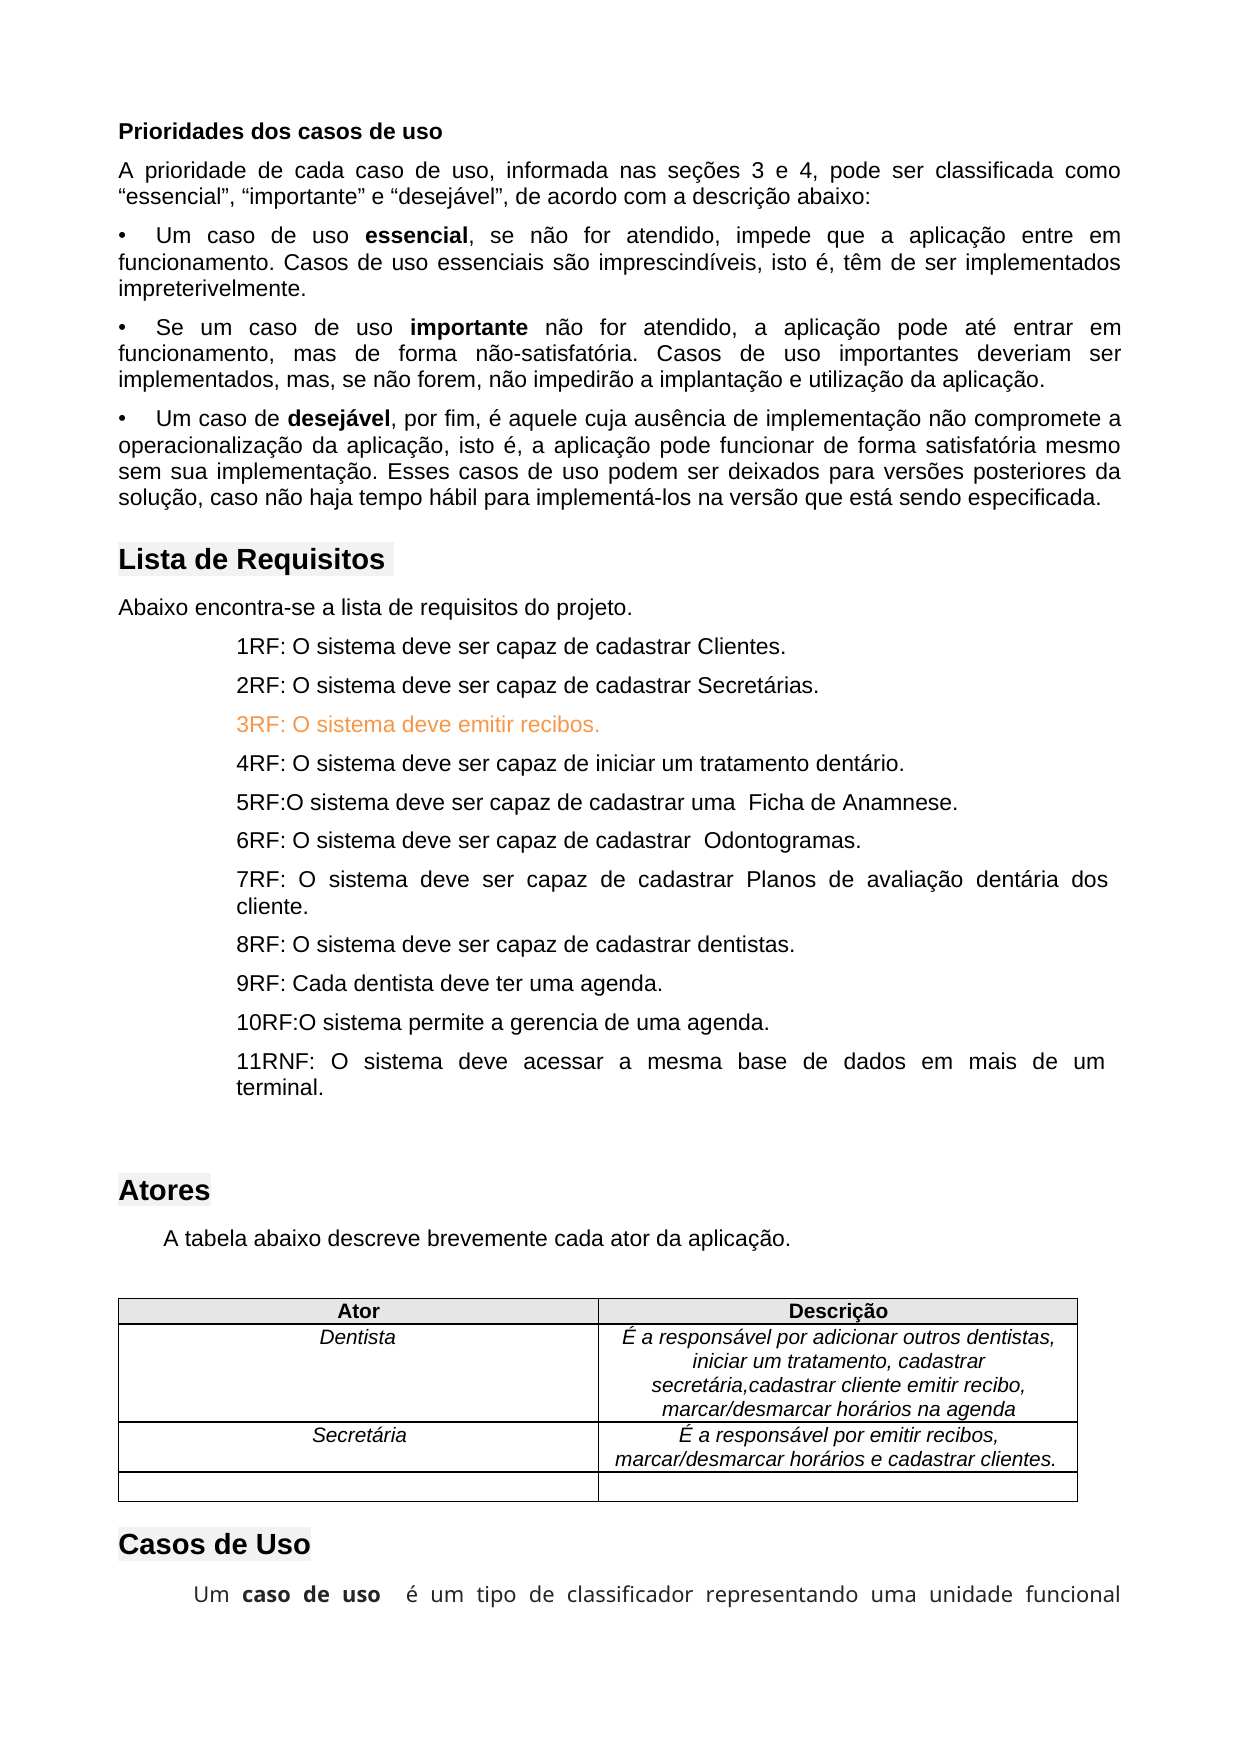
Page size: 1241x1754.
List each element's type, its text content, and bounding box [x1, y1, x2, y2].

list Um caso de uso essencial, se não for atendido, impede que a aplicação entre em funcionamento. Casos de uso essenciais são imprescindíveis, isto é, têm de ser implementados impreterivelmente. [81, 222, 1122, 301]
text 8RF: O sistema deve ser capaz de cadastrar dentistas. [118, 931, 1122, 958]
table_cell É a responsável por adicionar outros dentistas, iniciar um tratamento, cadastrar secretária,cadastrar cliente emitir recibo, marcar/desmarcar horários na agenda [599, 1325, 1077, 1421]
text 10RF:O sistema permite a gerencia de uma agenda. [118, 1009, 1122, 1036]
text 7RF: O sistema deve ser capaz de cadastrar Planos de avaliação dentária dos cliente. [118, 866, 1122, 919]
text Um caso de uso é um tipo de classificador representando uma unidade funcional [118, 1579, 1122, 1609]
table_cell Secretária [119, 1423, 598, 1471]
text 4RF: O sistema deve ser capaz de iniciar um tratamento dentário. [118, 750, 1122, 776]
text Prioridades dos casos de uso [118, 118, 1122, 144]
table_cell Dentista [119, 1325, 598, 1421]
text A prioridade de cada caso de uso, informada nas seções 3 e 4, pode ser classificada como “essencial”, “importante” e “desejável”, de acordo com a descrição abaixo: [118, 157, 1122, 210]
text 3RF: O sistema deve emitir recibos. [118, 711, 1122, 737]
text Lista de Requisitos [118, 542, 1122, 576]
text Abaixo encontra-se a lista de requisitos do projeto. [118, 594, 1122, 621]
text Atores [118, 1172, 1122, 1206]
text 11RNF: O sistema deve acessar a mesma base de dados em mais de um terminal. [118, 1048, 1122, 1101]
table_cell É a responsável por emitir recibos, marcar/desmarcar horários e cadastrar clientes. [599, 1423, 1077, 1471]
text 5RF:O sistema deve ser capaz de cadastrar uma Ficha de Anamnese. [118, 788, 1122, 815]
text Casos de Uso [118, 1527, 1122, 1561]
table_header Ator [119, 1299, 598, 1323]
list Um caso de desejável, por fim, é aquele cuja ausência de implementação não compromete a operacionalização da aplicação, isto é, a aplicação pode funcionar de forma satisfatória mesmo sem sua implementação. Esses casos de uso podem ser deixados para versões posteriores da solução, caso não haja tempo hábil para implementá-los na versão que está sendo especificada. [81, 405, 1122, 511]
text 6RF: O sistema deve ser capaz de cadastrar Odontogramas. [118, 827, 1122, 854]
table_cell [599, 1473, 1077, 1501]
text 1RF: O sistema deve ser capaz de cadastrar Clientes. [118, 633, 1122, 659]
list Se um caso de uso importante não for atendido, a aplicação pode até entrar em funcionamento, mas de forma não-satisfatória. Casos de uso importantes deveriam ser implementados, mas, se não forem, não impedirão a implantação e utilização da aplicação. [81, 314, 1122, 393]
text 2RF: O sistema deve ser capaz de cadastrar Secretárias. [118, 672, 1122, 698]
table_header Descrição [599, 1299, 1077, 1323]
text 9RF: Cada dentista deve ter uma agenda. [118, 970, 1122, 997]
table_cell [119, 1473, 598, 1501]
text A tabela abaixo descreve brevemente cada ator da aplicação. [118, 1225, 1122, 1251]
